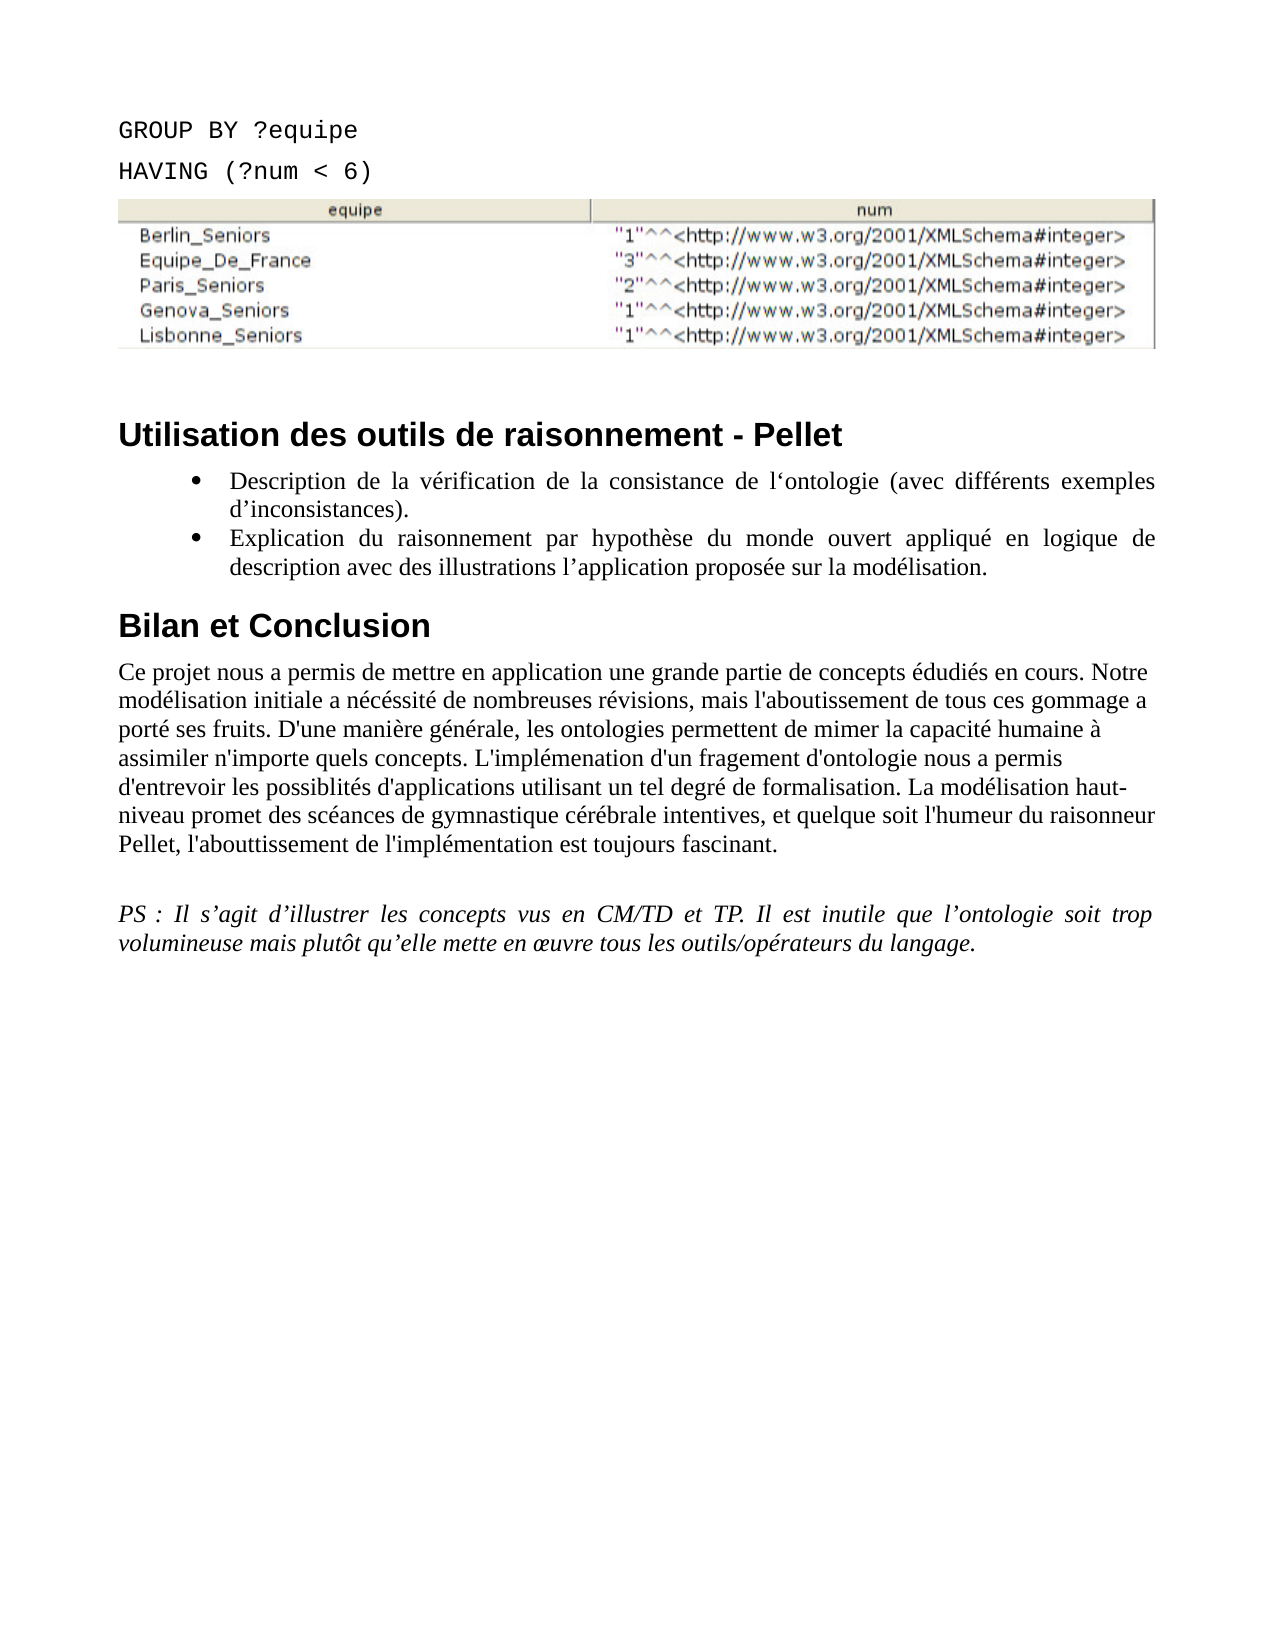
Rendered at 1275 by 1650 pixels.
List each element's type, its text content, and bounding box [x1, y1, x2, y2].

subtitle Bilan et Conclusion [118, 606, 1157, 644]
text Ce projet nous a permis de mettre en application une grande partie de concepts édudiés en cours. Notre modélisation initiale a nécéssité de nombreuses révisions, mais l'aboutissement de tous ces gommage a porté ses fruits. D'une manière générale, les ontologies permettent de mimer la capacité humaine à assimiler n'importe quels concepts. L'implémenation d'un fragement d'ontologie nous a permis d'entrevoir les possiblités d'applications utilisant un tel degré de formalisation. La modélisation haut-niveau promet des scéances de gymnastique cérébrale intentives, et quelque soit l'humeur du raisonneur Pellet, l'abouttissement de l'implémentation est toujours fascinant. [118, 657, 1157, 858]
text HAVING (?num < 6) [118, 159, 1157, 187]
text PS : Il s’agit d’illustrer les concepts vus en CM/TD et TP. Il est inutile que l’ontologie soit trop volumineuse mais plutôt qu’elle mette en œuvre tous les outils/opérateurs du langage. [118, 899, 1157, 957]
picture [118, 199, 1157, 349]
text GROUP BY ?equipe [118, 118, 1157, 146]
list Description de la vérification de la consistance de l‘ontologie (avec différents exemples d’inconsistances). [192, 466, 1157, 523]
subtitle Utilisation des outils de raisonnement - Pellet [118, 414, 1157, 453]
list Explication du raisonnement par hypothèse du monde ouvert appliqué en logique de description avec des illustrations l’application proposée sur la modélisation. [192, 523, 1157, 581]
